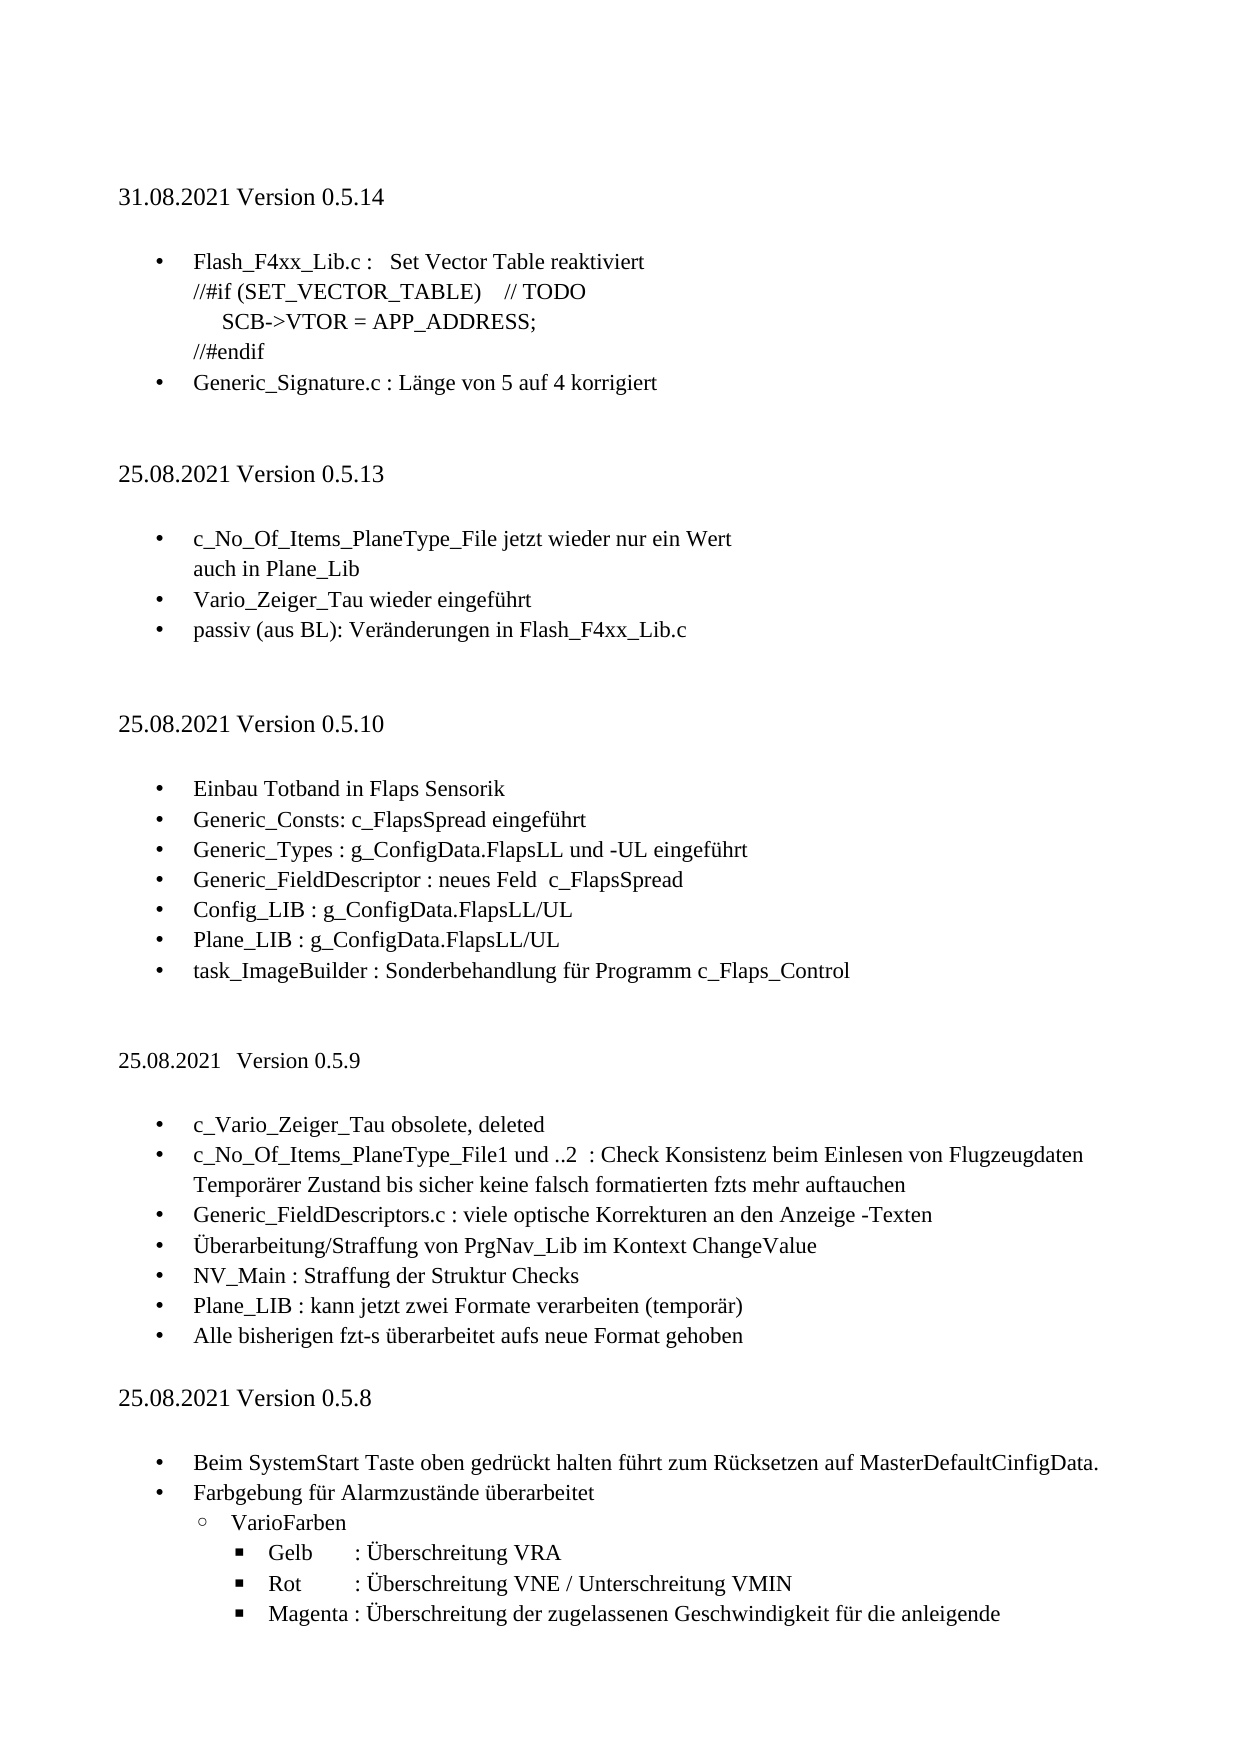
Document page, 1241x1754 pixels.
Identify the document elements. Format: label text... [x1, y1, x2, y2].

list Gelb : Überschreitung VRA [231, 1539, 1122, 1566]
text 25.08.2021 Version 0.5.8 [118, 1383, 1122, 1444]
text 25.08.2021 Version 0.5.10 [118, 709, 1122, 771]
list Überarbeitung/Straffung von PrgNav_Lib im Kontext ChangeValue [156, 1232, 1122, 1258]
list Flash_F4xx_Lib.c : Set Vector Table reaktiviert //#if (SET_VECTOR_TABLE) // TODO SCB->VTOR = APP_ADDRESS; //#endif [156, 248, 1122, 365]
list Beim SystemStart Taste oben gedrückt halten führt zum Rücksetzen auf MasterDefaultCinfigData. [156, 1449, 1122, 1475]
list Config_LIB : g_ConfigData.FlapsLL/UL [156, 896, 1122, 923]
list [156, 118, 1122, 177]
list Generic_Consts: c_FlapsSpread eingeführt [156, 806, 1122, 832]
list Alle bisherigen fzt-s überarbeitet aufs neue Format gehoben [156, 1322, 1122, 1349]
list passiv (aus BL): Veränderungen in Flash_F4xx_Lib.c [156, 616, 1122, 642]
list Generic_Signature.c : Länge von 5 auf 4 korrigiert [156, 369, 1122, 455]
list c_Vario_Zeiger_Tau obsolete, deleted [156, 1111, 1122, 1137]
list task_ImageBuilder : Sonderbehandlung für Programm c_Flaps_Control [156, 957, 1122, 983]
text 25.08.2021 Version 0.5.13 [118, 459, 1122, 521]
list VarioFarben [193, 1509, 1122, 1536]
list Generic_Types : g_ConfigData.FlapsLL und -UL eingeführt [156, 836, 1122, 862]
text 25.08.2021 Version 0.5.9 [118, 1047, 1122, 1107]
list Magenta : Überschreitung der zugelassenen Geschwindigkeit für die anleigende [231, 1600, 1122, 1626]
list Rot : Überschreitung VNE / Unterschreitung VMIN [231, 1570, 1122, 1596]
list Generic_FieldDescriptor : neues Feld c_FlapsSpread [156, 866, 1122, 892]
list c_No_Of_Items_PlaneType_File jetzt wieder nur ein Wert auch in Plane_Lib [156, 525, 1122, 582]
list Plane_LIB : kann jetzt zwei Formate verarbeiten (temporär) [156, 1292, 1122, 1318]
list c_No_Of_Items_PlaneType_File1 und ..2 : Check Konsistenz beim Einlesen von Flugzeugdaten Temporärer Zustand bis sicher keine falsch formatierten fzts mehr auftauchen [156, 1141, 1122, 1198]
list Farbgebung für Alarmzustände überarbeitet [156, 1479, 1122, 1505]
text 31.08.2021 Version 0.5.14 [118, 182, 1122, 243]
list Plane_LIB : g_ConfigData.FlapsLL/UL [156, 926, 1122, 953]
list Generic_FieldDescriptors.c : viele optische Korrekturen an den Anzeige -Texten [156, 1202, 1122, 1228]
list NV_Main : Straffung der Struktur Checks [156, 1262, 1122, 1288]
list Einbau Totband in Flaps Sensorik [156, 775, 1122, 802]
list Vario_Zeiger_Tau wieder eingeführt [156, 586, 1122, 612]
